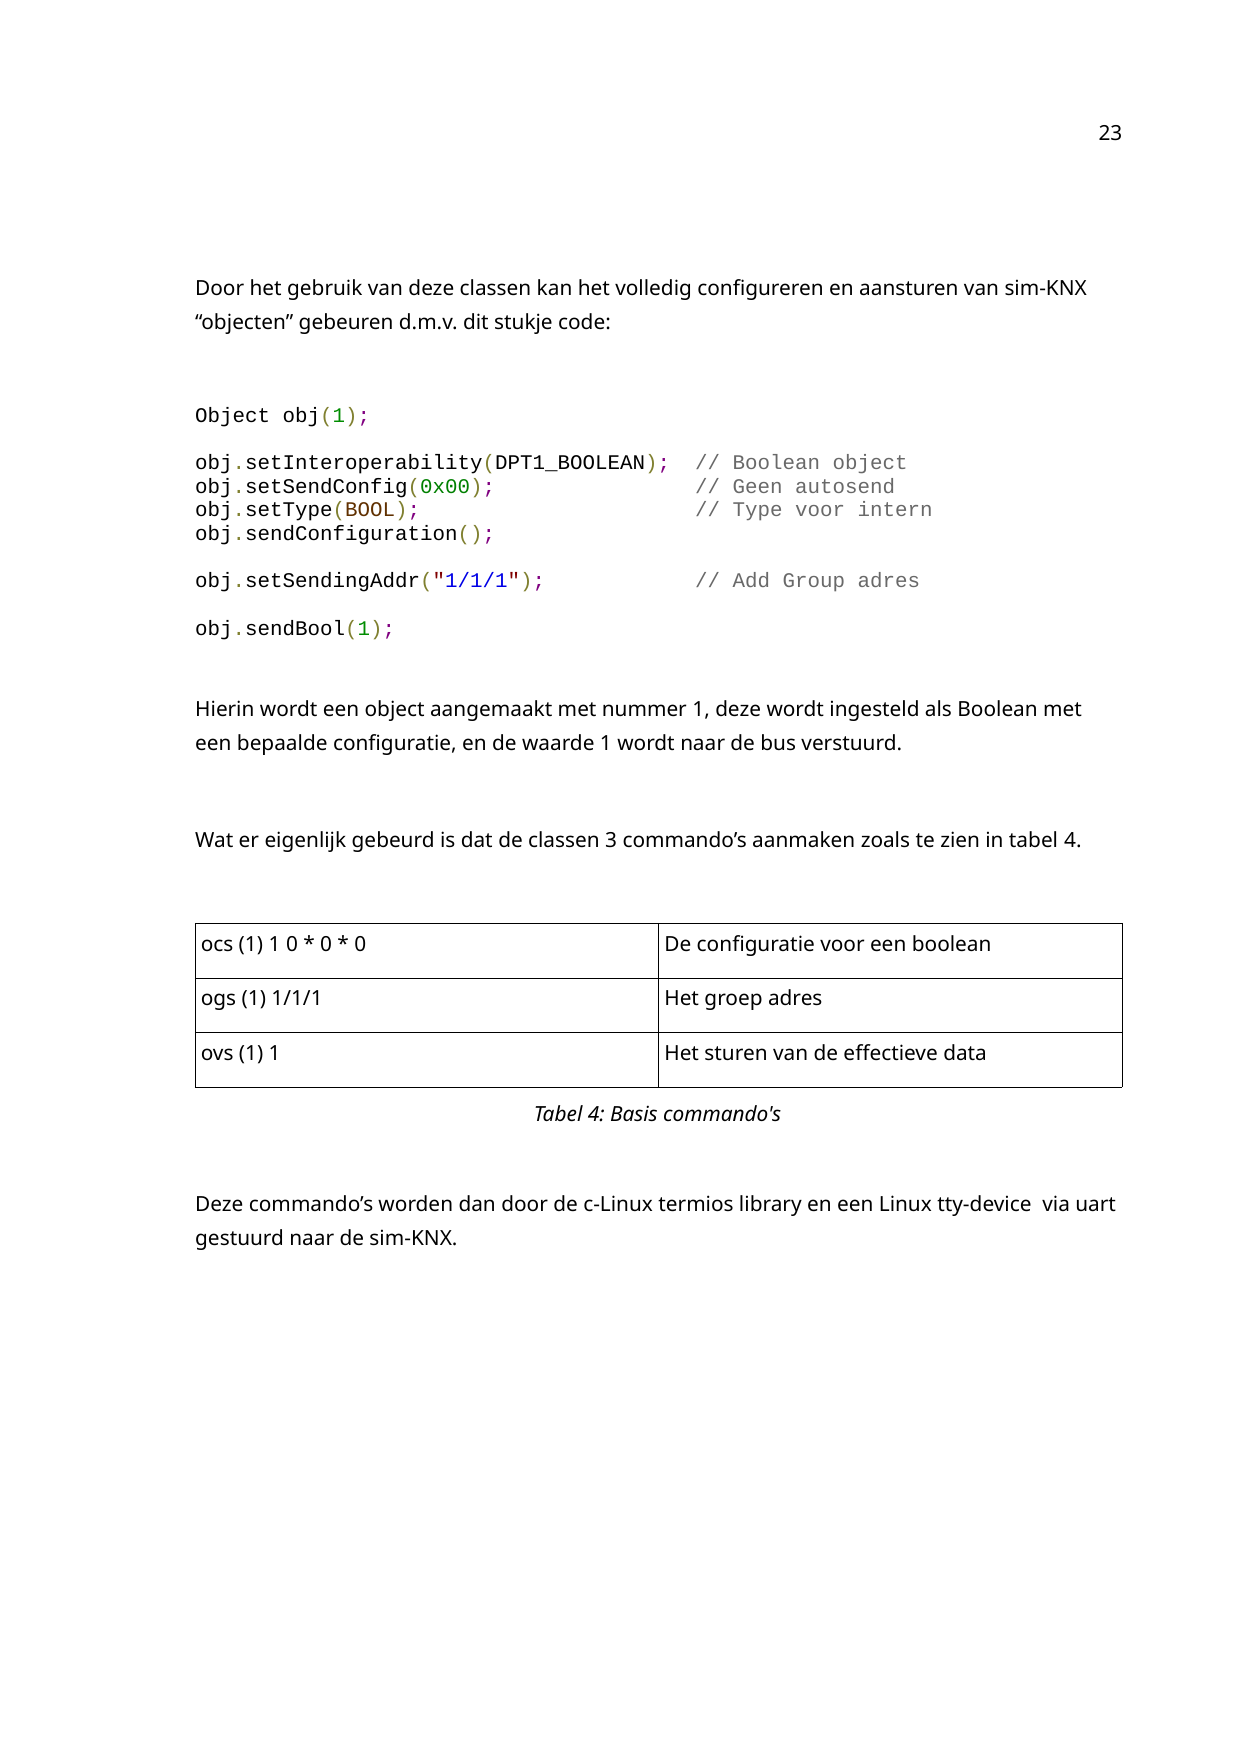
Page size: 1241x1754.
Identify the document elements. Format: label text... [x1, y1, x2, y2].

text obj.sendConfiguration(); [195, 523, 1122, 547]
text obj.setSendConfig(0x00); // Geen autosend [195, 476, 1122, 499]
table_cell ogs (1) 1/1/1 [196, 979, 658, 1032]
table_cell ovs (1) 1 [196, 1033, 658, 1087]
table_header ocs (1) 1 0 * 0 * 0 [196, 924, 658, 977]
text Wat er eigenlijk gebeurd is dat de classen 3 commando’s aanmaken zoals te zien in tabel 4. [195, 826, 1122, 854]
text Door het gebruik van deze classen kan het volledig configureren en aansturen van sim-KNX “objecten” gebeuren d.m.v. dit stukje code: [195, 273, 1122, 336]
text obj.setInteroperability(DPT1_BOOLEAN); // Boolean object [195, 452, 1122, 476]
table_cell Het sturen van de effectieve data [659, 1033, 1122, 1087]
text Tabel 4: Basis commando's [195, 1099, 1122, 1128]
text Object obj(1); [195, 405, 1122, 428]
text Hierin wordt een object aangemaakt met nummer 1, deze wordt ingesteld als Boolean met een bepaalde configuratie, en de waarde 1 wordt naar de bus verstuurd. [195, 694, 1122, 757]
text obj.setSendingAddr("1/1/1"); // Add Group adres [195, 570, 1122, 594]
text Deze commando’s worden dan door de c-Linux termios library en een Linux tty-device via uart gestuurd naar de sim-KNX. [195, 1189, 1122, 1251]
table_header De configuratie voor een boolean [659, 924, 1122, 977]
text obj.setType(BOOL); // Type voor intern [195, 499, 1122, 523]
text obj.sendBool(1); [195, 617, 1122, 641]
table_cell Het groep adres [659, 979, 1122, 1032]
